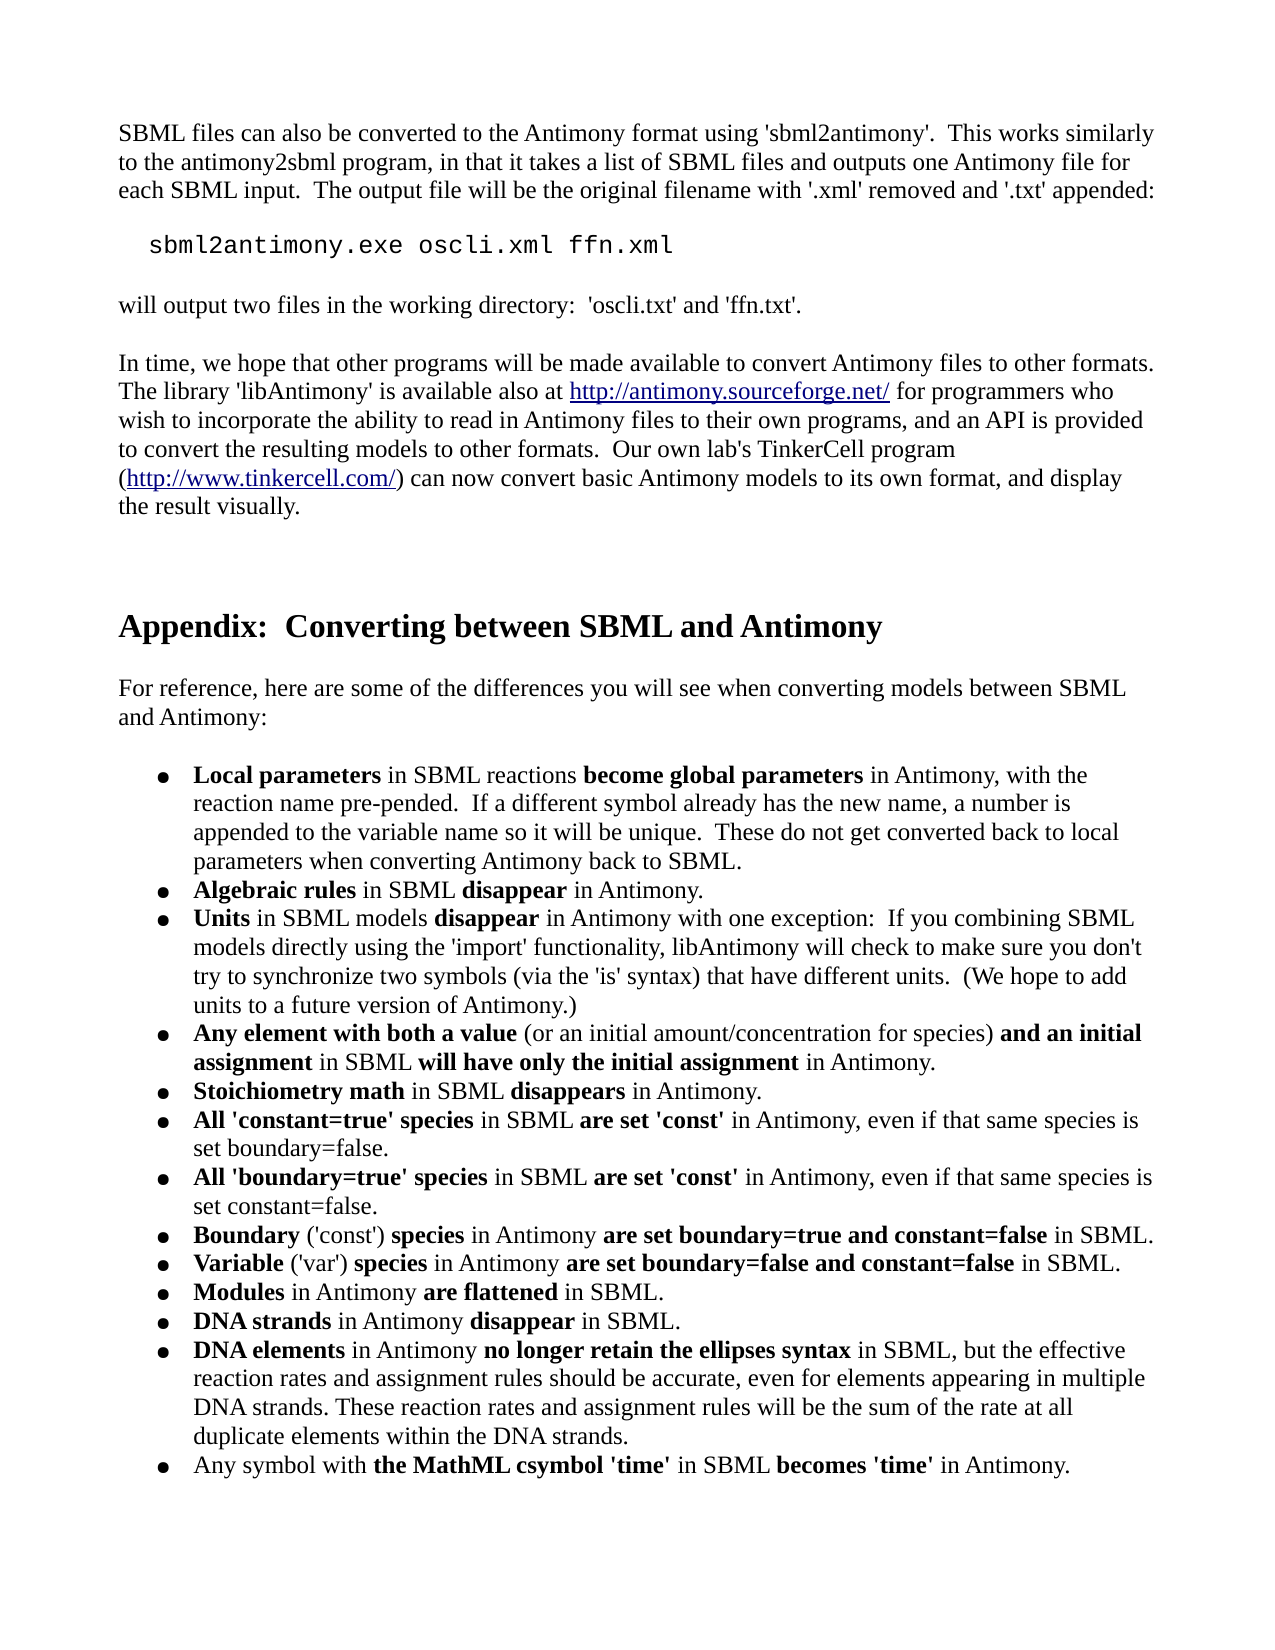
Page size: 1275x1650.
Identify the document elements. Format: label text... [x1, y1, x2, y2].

list Local parameters in SBML reactions become global parameters in Antimony, with the reaction name pre-pended. If a different symbol already has the new name, a number is appended to the variable name so it will be unique. These do not get converted back to local parameters when converting Antimony back to SBML. [156, 760, 1157, 875]
list Boundary ('const') species in Antimony are set boundary=true and constant=false in SBML. [156, 1220, 1157, 1248]
list Any symbol with the MathML csymbol 'time' in SBML becomes 'time' in Antimony. [156, 1450, 1157, 1478]
text will output two files in the working directory: 'oscli.txt' and 'ffn.txt'. [118, 290, 1157, 319]
text In time, we hope that other programs will be made available to convert Antimony files to other formats. The library 'libAntimony' is available also at http://antimony.sourceforge.net/ for programmers who wish to incorporate the ability to read in Antimony files to their own programs, and an API is provided to convert the resulting models to other formats. Our own lab's TinkerCell program (http://www.tinkercell.com/) can now convert basic Antimony models to its own format, and display the result visually. [118, 348, 1157, 520]
list Variable ('var') species in Antimony are set boundary=false and constant=false in SBML. [156, 1248, 1157, 1277]
list DNA elements in Antimony no longer retain the ellipses syntax in SBML, but the effective reaction rates and assignment rules should be accurate, even for elements appearing in multiple DNA strands. These reaction rates and assignment rules will be the sum of the rate at all duplicate elements within the DNA strands. [156, 1335, 1157, 1450]
text sbml2antimony.exe oscli.xml ffn.xml [118, 233, 1157, 261]
list Modules in Antimony are flattened in SBML. [156, 1277, 1157, 1306]
list All 'constant=true' species in SBML are set 'const' in Antimony, even if that same species is set boundary=false. [156, 1105, 1157, 1162]
list Algebraic rules in SBML disappear in Antimony. [156, 875, 1157, 903]
list Units in SBML models disappear in Antimony with one exception: If you combining SBML models directly using the 'import' functionality, libAntimony will check to make sure you don't try to synchronize two symbols (via the 'is' syntax) that have different units. (We hope to add units to a future version of Antimony.) [156, 903, 1157, 1018]
list Stoichiometry math in SBML disappears in Antimony. [156, 1076, 1157, 1105]
list Any element with both a value (or an initial amount/concentration for species) and an initial assignment in SBML will have only the initial assignment in Antimony. [156, 1018, 1157, 1076]
text Appendix: Converting between SBML and Antimony [118, 606, 1157, 645]
text For reference, here are some of the differences you will see when converting models between SBML and Antimony: [118, 673, 1157, 731]
list DNA strands in Antimony disappear in SBML. [156, 1306, 1157, 1335]
text SBML files can also be converted to the Antimony format using 'sbml2antimony'. This works similarly to the antimony2sbml program, in that it takes a list of SBML files and outputs one Antimony file for each SBML input. The output file will be the original filename with '.xml' removed and '.txt' appended: [118, 118, 1157, 204]
list All 'boundary=true' species in SBML are set 'const' in Antimony, even if that same species is set constant=false. [156, 1162, 1157, 1220]
